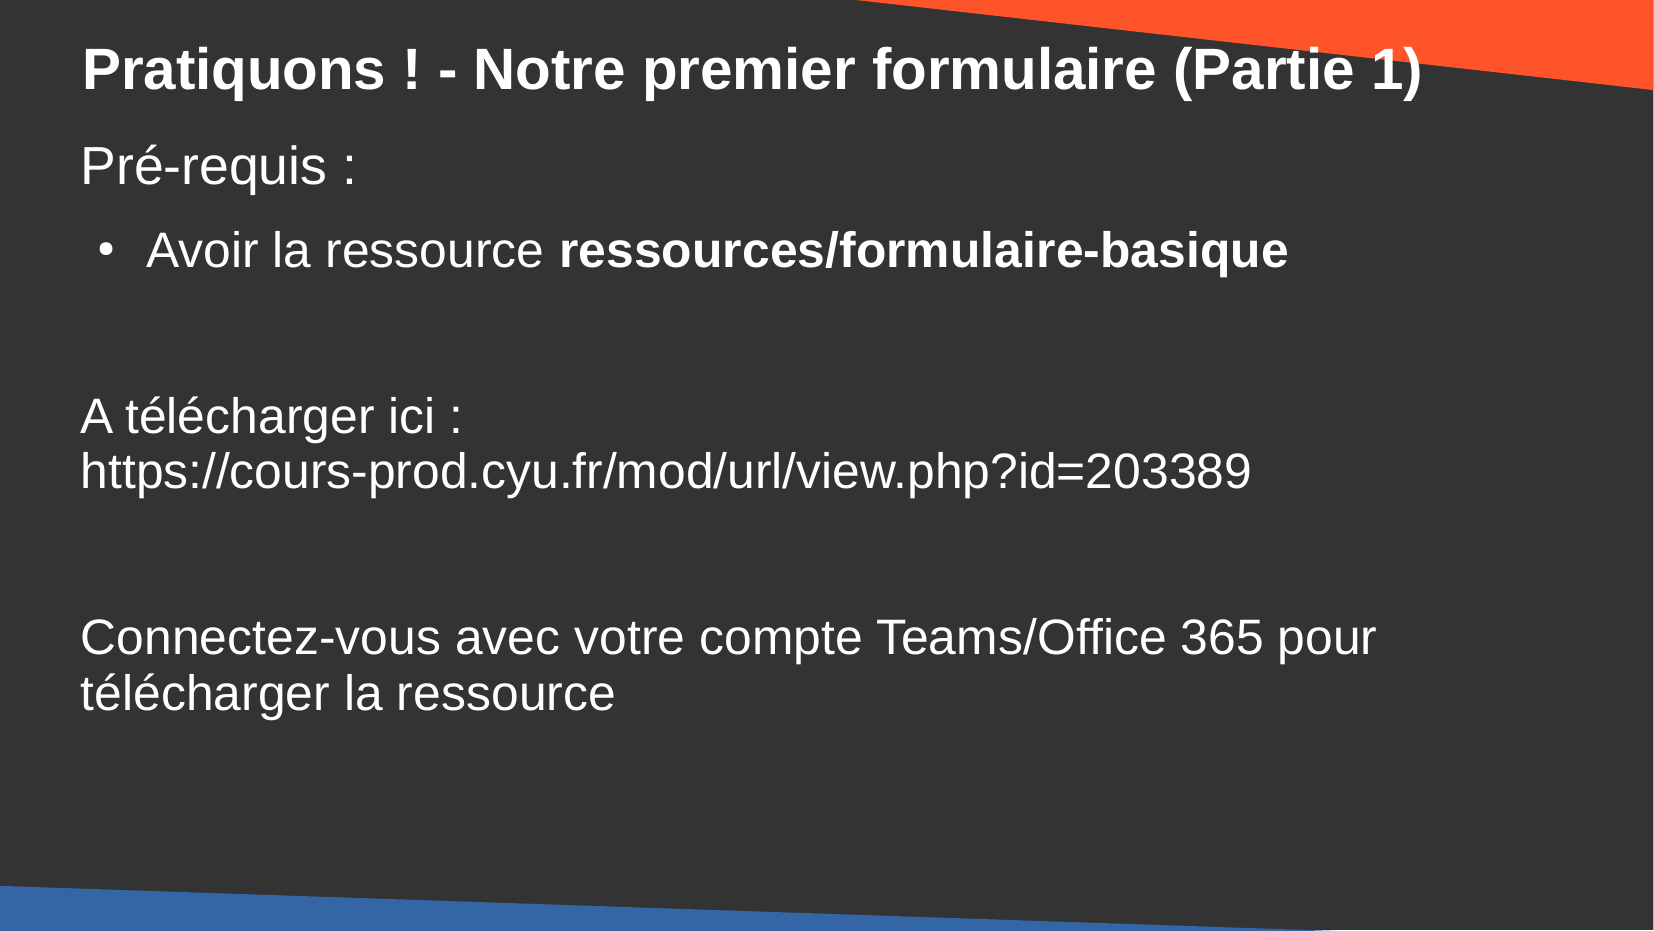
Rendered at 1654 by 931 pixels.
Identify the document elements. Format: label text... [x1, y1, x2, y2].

text_box [855, 0, 1654, 91]
text_box [0, 885, 1337, 931]
title Pratiquons ! - Notre premier formulaire (Partie 1) [82, 37, 1571, 114]
list Pré-requis : Avoir la ressource ressources/formulaire-basique A télécharger ici : https://cours-prod.cyu.fr/mod/url/view.php?id=203389 Connectez-vous avec votre compte Teams/Office 365 pour télécharger la ressource [80, 135, 1620, 721]
